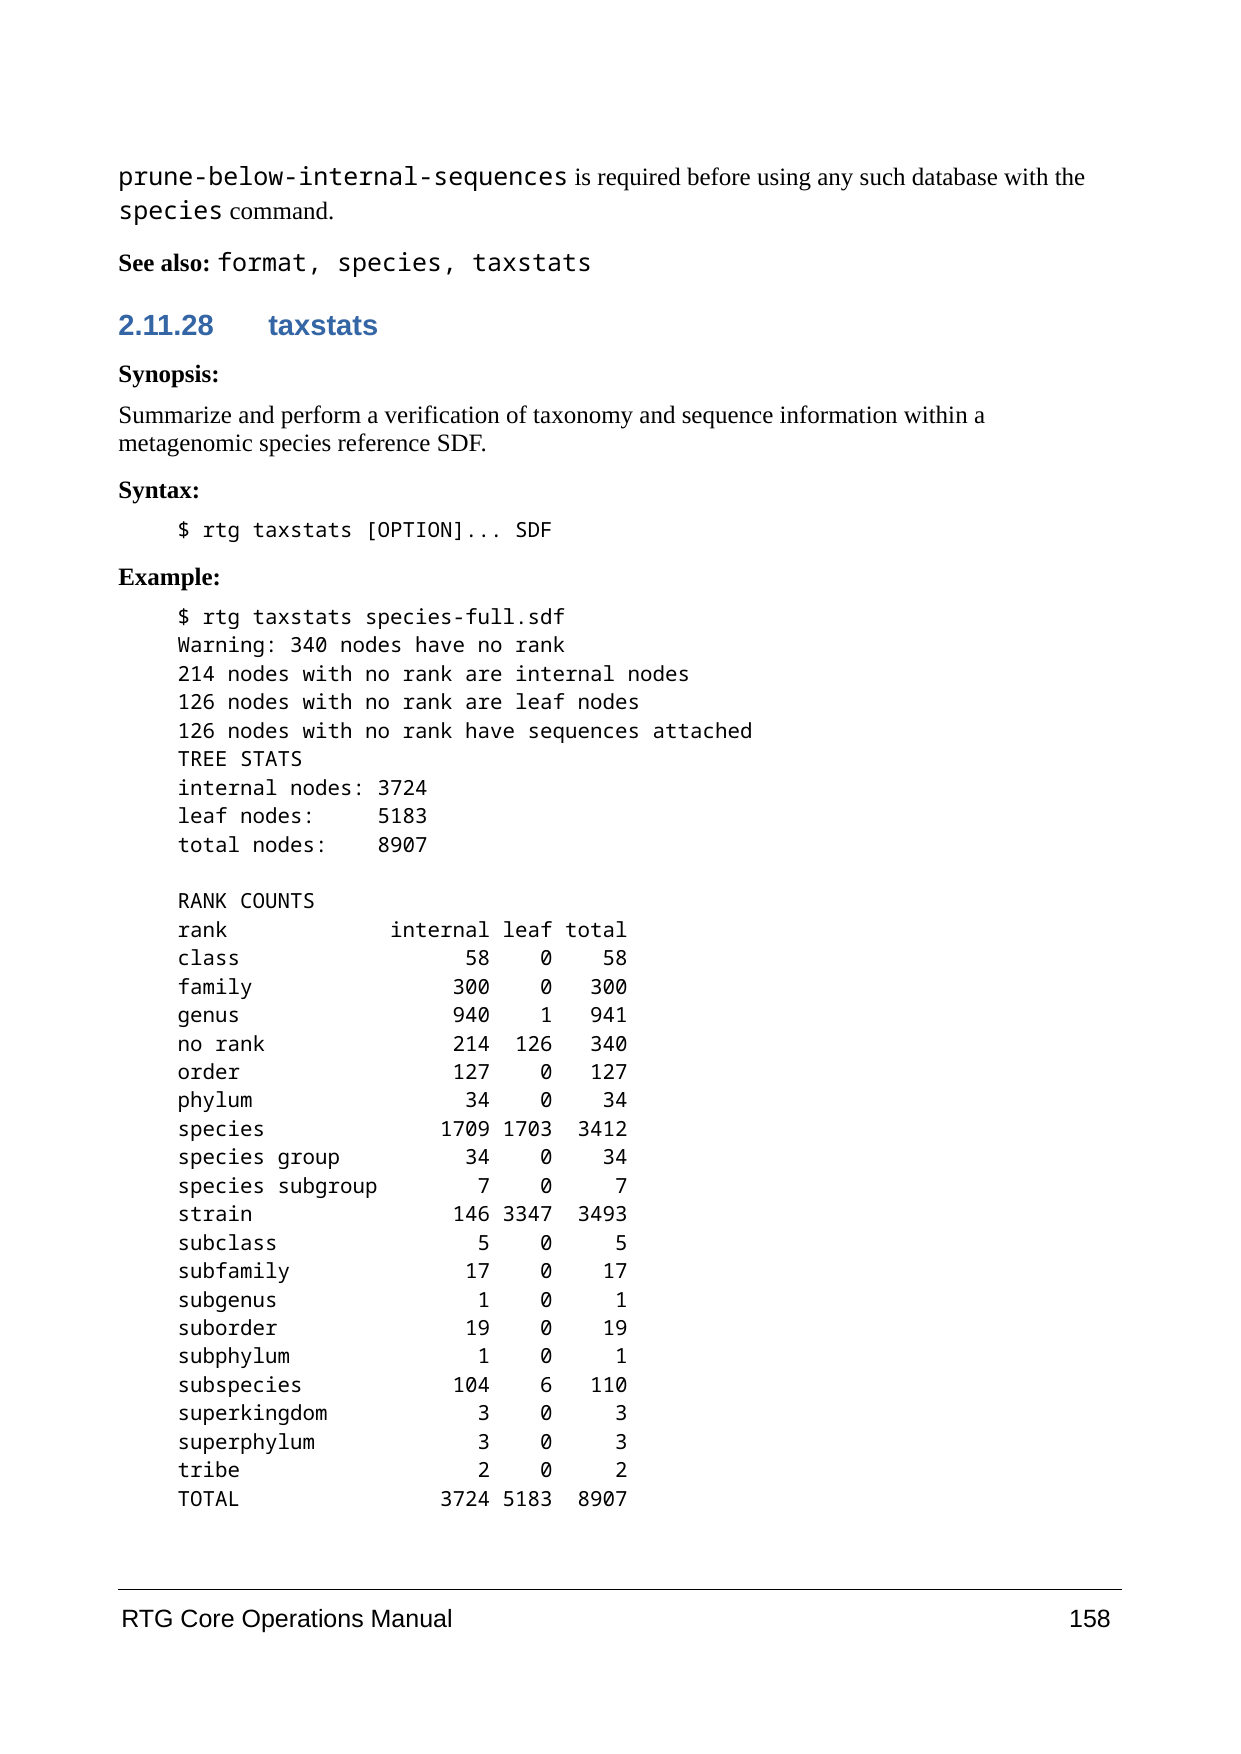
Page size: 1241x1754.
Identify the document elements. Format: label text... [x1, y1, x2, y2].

text --prune-below-internal-sequences is required before using any such database with the species command. [118, 159, 1122, 227]
text 126 nodes with no rank have sequences attached [177, 716, 1122, 744]
text subphylum 1 0 1 [177, 1342, 1122, 1370]
text class 58 0 58 [177, 943, 1122, 972]
subtitle Synopsis: [118, 359, 1122, 388]
subtitle Syntax: [118, 475, 1122, 504]
text superkingdom 3 0 3 [177, 1398, 1122, 1427]
text total nodes: 8907 [177, 830, 1122, 858]
text subspecies 104 6 110 [177, 1370, 1122, 1398]
text TREE STATS [177, 744, 1122, 773]
text genus 940 1 941 [177, 1000, 1122, 1029]
subtitle taxstats [118, 308, 1122, 342]
text species subgroup 7 0 7 [177, 1171, 1122, 1199]
text RANK COUNTS [177, 887, 1122, 915]
text suborder 19 0 19 [177, 1313, 1122, 1342]
text superphylum 3 0 3 [177, 1427, 1122, 1455]
text phylum 34 0 34 [177, 1086, 1122, 1114]
text order 127 0 127 [177, 1057, 1122, 1086]
text 214 nodes with no rank are internal nodes [177, 659, 1122, 687]
text subfamily 17 0 17 [177, 1256, 1122, 1285]
text species group 34 0 34 [177, 1142, 1122, 1171]
text species 1709 1703 3412 [177, 1114, 1122, 1142]
text no rank 214 126 340 [177, 1029, 1122, 1057]
text 126 nodes with no rank are leaf nodes [177, 687, 1122, 716]
text $ rtg taxstats [OPTION]... SDF [177, 516, 1122, 544]
text subclass 5 0 5 [177, 1228, 1122, 1256]
subtitle Example: [118, 562, 1122, 590]
text See also: format, species, taxstats [118, 244, 1122, 278]
text family 300 0 300 [177, 972, 1122, 1000]
text strain 146 3347 3493 [177, 1199, 1122, 1228]
text TOTAL 3724 5183 8907 [177, 1484, 1122, 1512]
text Summarize and perform a verification of taxonomy and sequence information within a metagenomic species reference SDF. [118, 400, 1122, 457]
text tribe 2 0 2 [177, 1455, 1122, 1484]
text leaf nodes: 5183 [177, 801, 1122, 830]
text internal nodes: 3724 [177, 773, 1122, 801]
text Warning: 340 nodes have no rank [177, 631, 1122, 659]
text rank internal leaf total [177, 915, 1122, 943]
text subgenus 1 0 1 [177, 1285, 1122, 1313]
text $ rtg taxstats species-full.sdf [177, 602, 1122, 631]
